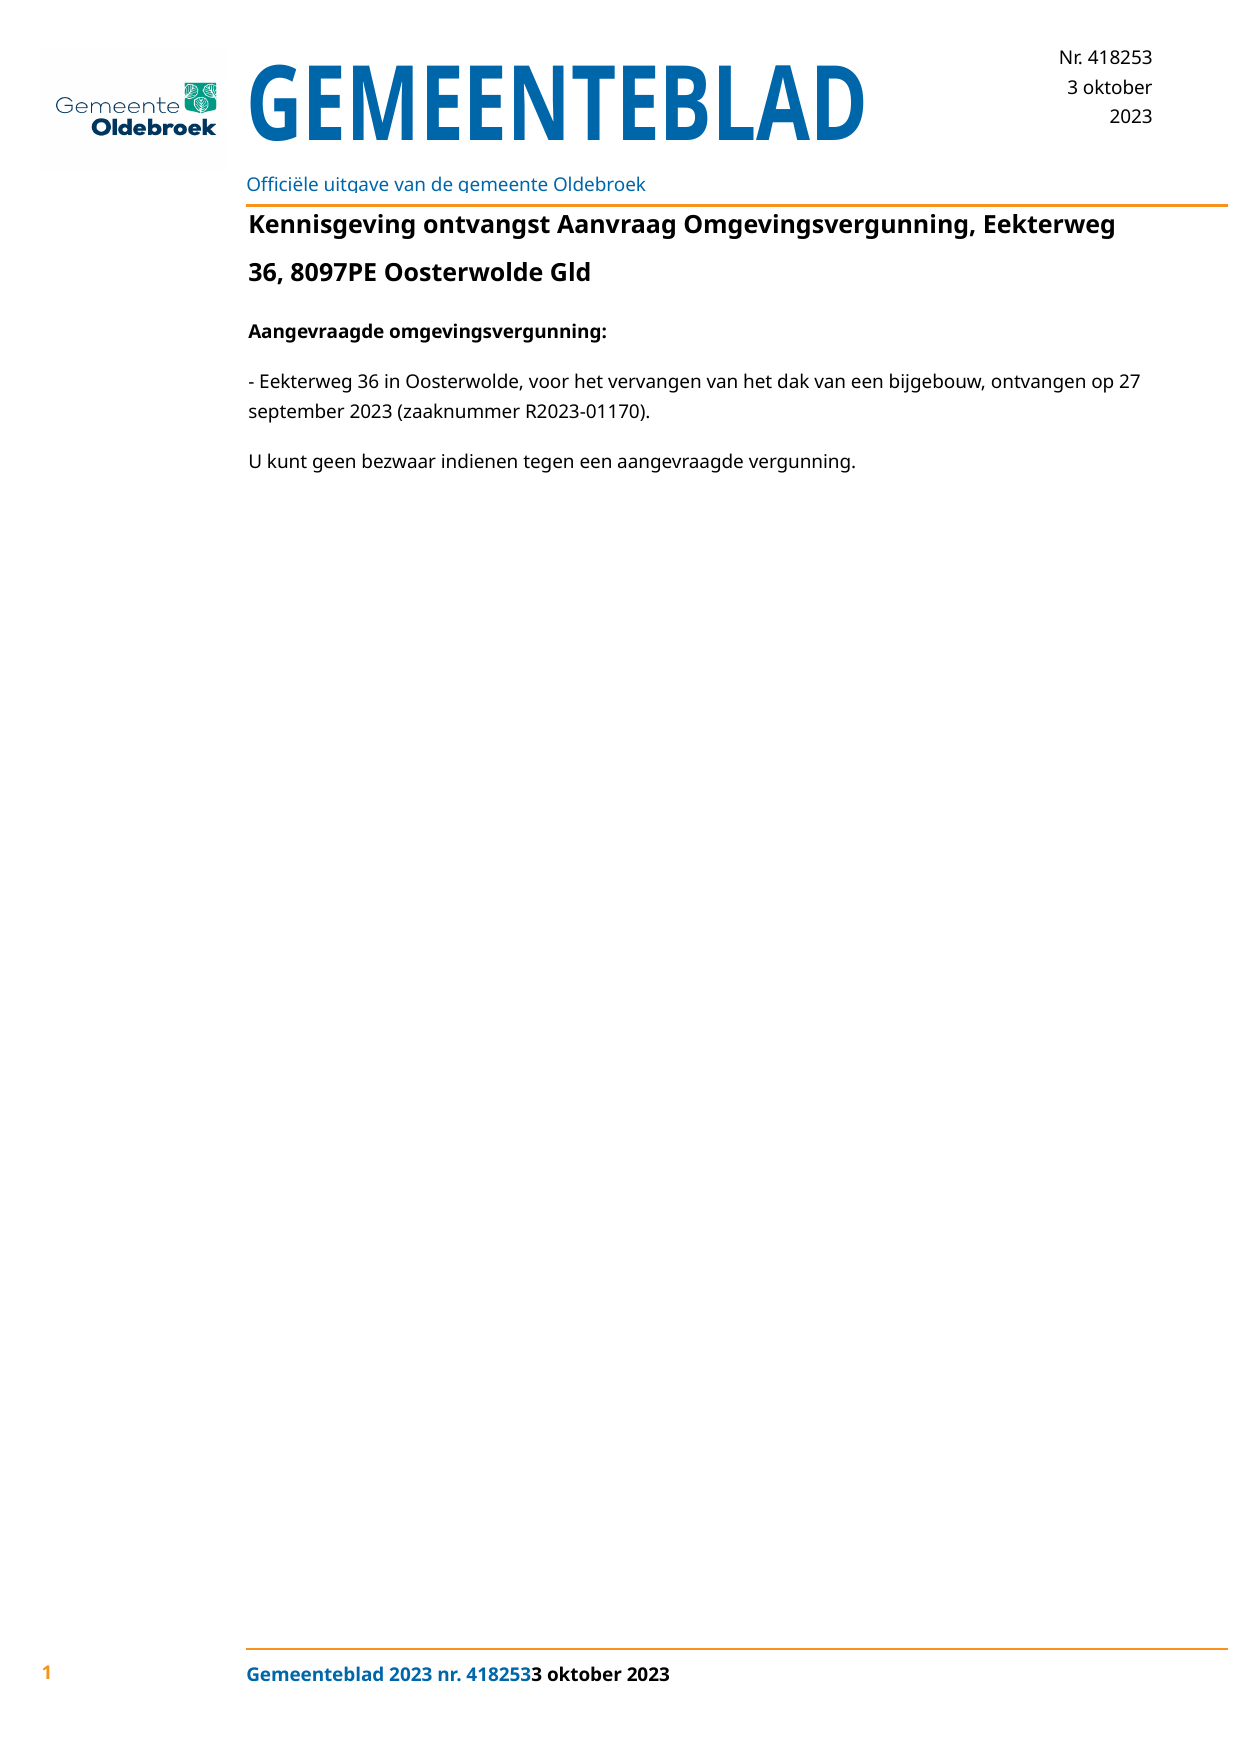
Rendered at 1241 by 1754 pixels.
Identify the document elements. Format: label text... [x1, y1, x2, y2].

text - Eekterweg 36 in Oosterwolde, voor het vervangen van het dak van een bijgebouw, ontvangen op 27 september 2023 (zaaknummer R2023-01170). [248, 368, 1152, 424]
text Aangevraagde omgevingsvergunning: [248, 318, 1152, 344]
text Kennisgeving ontvangst Aanvraag Omgevingsvergunning, Eekterweg 36, 8097PE Oosterwolde Gld [248, 207, 1152, 288]
text U kunt geen bezwaar indienen tegen een aangevraagde vergunning. [248, 448, 1152, 474]
picture [41, 47, 231, 172]
